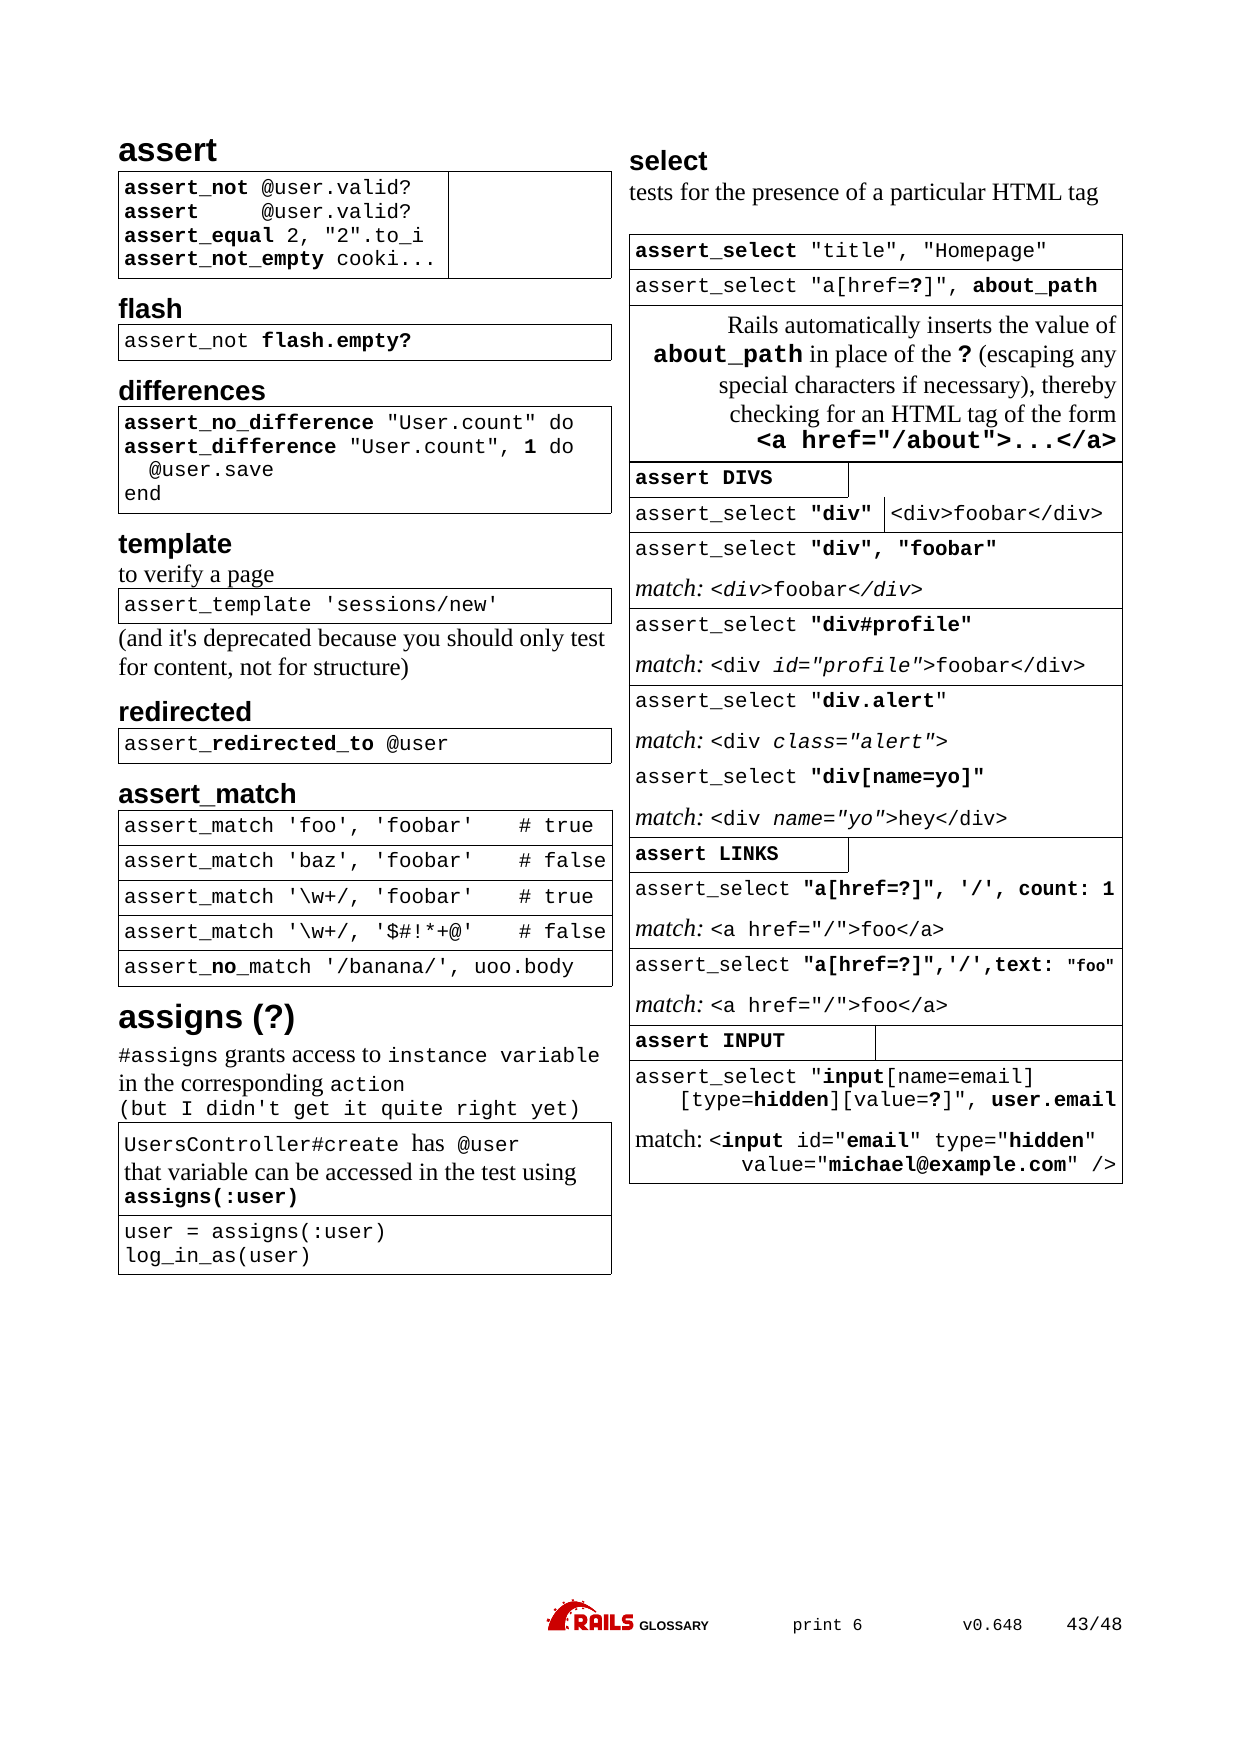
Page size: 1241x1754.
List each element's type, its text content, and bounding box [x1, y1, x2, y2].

table_header assert_no_difference "User.count" do assert_difference "User.count", 1 do @user.save end [119, 407, 611, 512]
text (and it's deprecated because you should only test for content, not for structure) [118, 624, 611, 681]
subtitle flash [118, 292, 611, 324]
table_cell assert_no_match '/banana/', uoo.body [119, 951, 612, 986]
table_header assert_redirected_to @user [119, 729, 611, 763]
table_cell match: <div class="alert"> [630, 720, 1122, 761]
table_cell assert_select "a[href=?]", about_path [630, 270, 1122, 304]
subtitle template [118, 527, 611, 559]
table_cell # false [483, 846, 612, 880]
table_cell assert_match '\w+/, 'foobar' [119, 881, 483, 915]
subtitle redirected [118, 696, 611, 727]
table_cell assert_select "input[name=email] [type=hidden][value=?]", user.email [630, 1061, 1122, 1119]
text to verify a page [118, 559, 611, 588]
table_cell # true [483, 881, 612, 915]
table_cell assert_match 'baz', 'foobar' [119, 846, 483, 880]
table_header [849, 463, 1122, 497]
table_cell match: <a href="/">foo</a> [630, 984, 1122, 1024]
table_cell user = assigns(:user) log_in_as(user) [119, 1216, 611, 1274]
table_header assert DIVS [630, 463, 848, 497]
table_header assert_not @user.valid? assert @user.valid? assert_equal 2, "2".to_i assert_not_empty cooki... [119, 172, 448, 278]
table_cell <div>foobar</div> [885, 497, 1122, 532]
table_cell match: <div name="yo">hey</div> [630, 796, 1122, 837]
subtitle assigns (?) [118, 997, 611, 1036]
subtitle select [629, 145, 1122, 177]
table_cell assert_match '\w+/, '$#!*+@' [119, 916, 483, 950]
table_header assert_select "title", "Homepage" [630, 235, 1122, 269]
table_cell Rails automatically inserts the value of about_path in place of the ? (escaping any special characters if necessary), thereby checking for an HTML tag of the form <a href="/about">...</a> [630, 306, 1122, 461]
table_cell # false [483, 916, 612, 950]
text (but I didn't get it quite right yet) [118, 1098, 611, 1122]
table_cell assert_select "div.alert" [630, 686, 1122, 720]
table_header assert_template 'sessions/new' [119, 589, 611, 623]
table_header assert_not flash.empty? [119, 325, 611, 359]
table_cell assert_select "a[href=?]",'/',text: "foo" [630, 949, 1122, 983]
table_cell assert_select "div", "foobar" [630, 533, 1122, 567]
table_cell [849, 838, 1122, 872]
text #assigns grants access to instance variable in the corresponding action [118, 1039, 611, 1098]
table_cell assert INPUT [630, 1026, 875, 1060]
table_cell assert LINKS [630, 838, 848, 872]
subtitle assert_match [118, 778, 611, 809]
table_cell match: <div id="profile">foobar</div> [630, 644, 1122, 684]
table_header assert_match 'foo', 'foobar' [119, 811, 483, 845]
table_header # true [483, 811, 612, 845]
text tests for the presence of a particular HTML tag [629, 177, 1122, 205]
table_cell assert_select "div[name=yo]" [630, 761, 1122, 796]
table_header [449, 172, 611, 278]
table_cell assert_select "div" [630, 497, 884, 532]
table_cell assert_select "div#profile" [630, 609, 1122, 643]
table_cell match: <div>foobar</div> [630, 567, 1122, 608]
table_cell match: <a href="/">foo</a> [630, 907, 1122, 948]
table_cell [876, 1026, 1122, 1060]
table_header UsersController#create has @user that variable can be accessed in the test using assigns(:user) [119, 1123, 611, 1215]
table_cell match: <input id="email" type="hidden" value="michael@example.com" /> [630, 1119, 1122, 1183]
table_cell assert_select "a[href=?]", '/', count: 1 [630, 872, 1122, 907]
subtitle differences [118, 374, 611, 406]
subtitle assert [118, 130, 611, 168]
